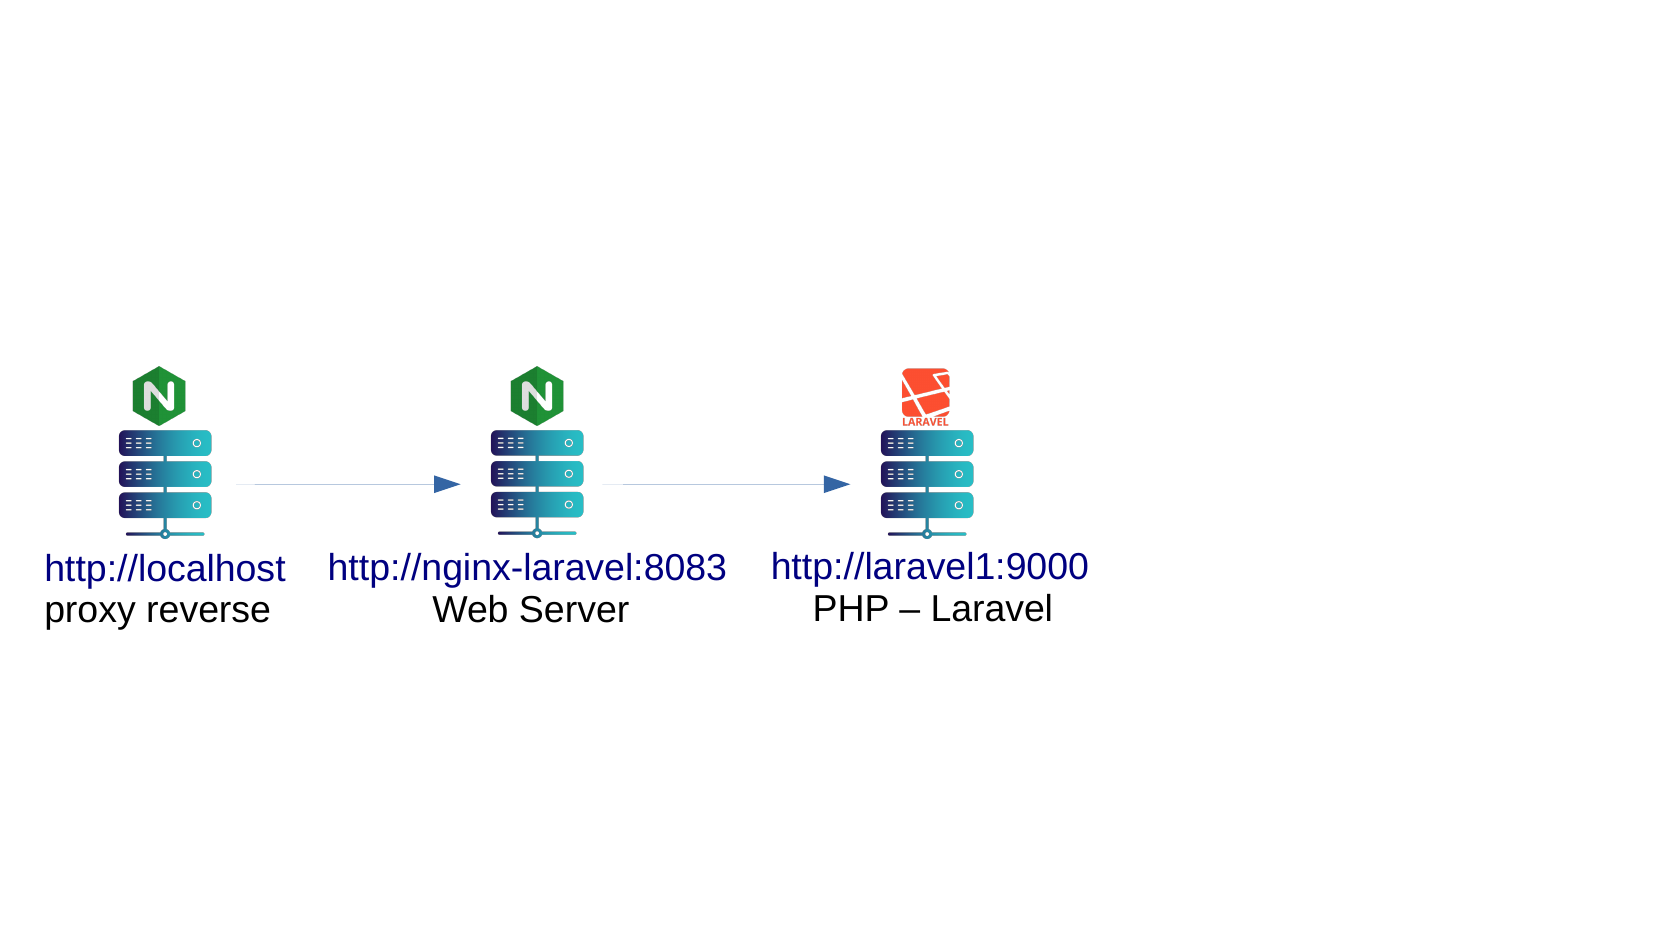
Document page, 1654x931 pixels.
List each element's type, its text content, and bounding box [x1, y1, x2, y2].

picture [465, 366, 609, 539]
text_box http://nginx-laravel:8083 Web Server [312, 539, 750, 639]
text_box http://laravel1:9000 PHP – Laravel [756, 537, 1111, 638]
picture [855, 368, 999, 537]
picture [93, 366, 237, 539]
text_box http://localhost proxy reverse [29, 539, 301, 650]
